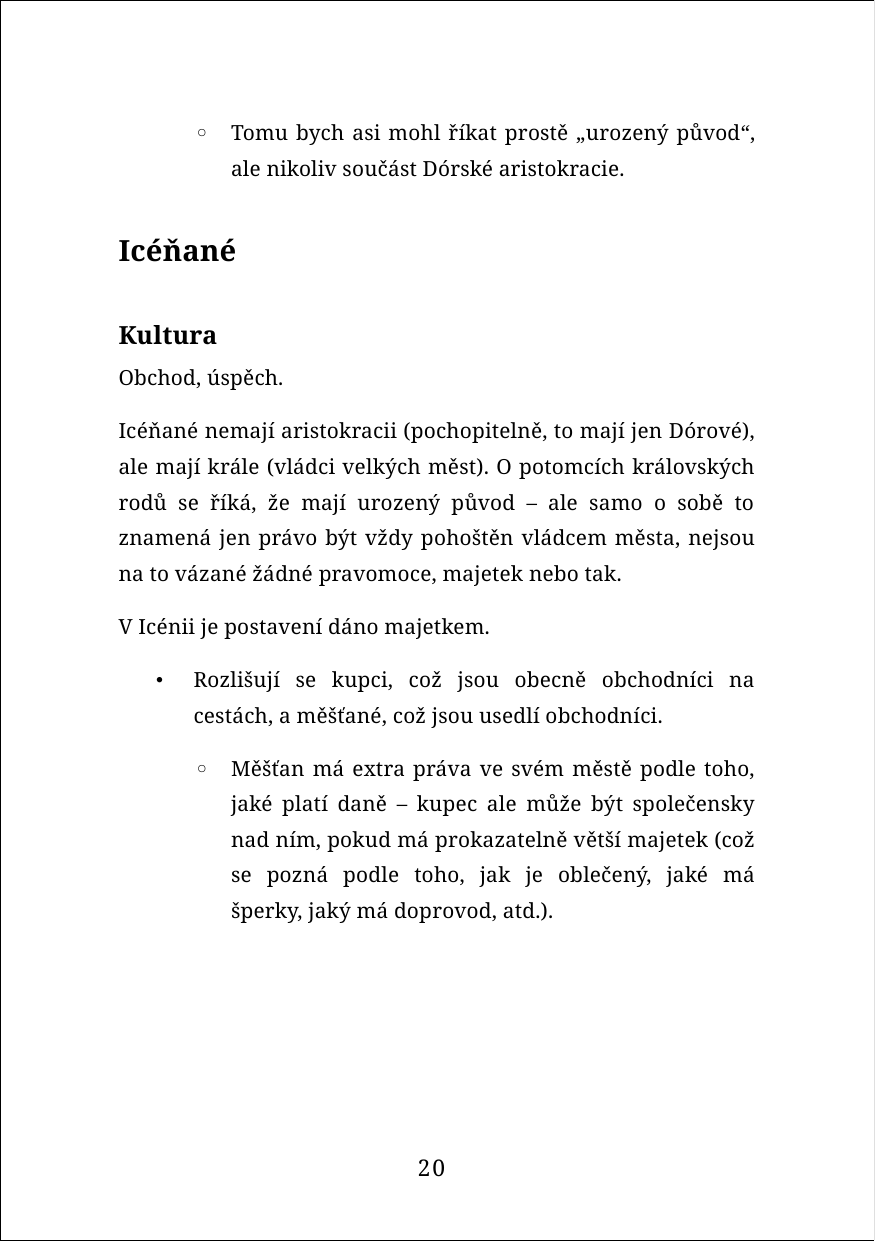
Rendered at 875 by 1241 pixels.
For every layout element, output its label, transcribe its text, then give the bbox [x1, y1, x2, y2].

text V Icénii je postavení dáno majetkem. [118, 612, 756, 640]
list Tomu bych asi mohl říkat prostě „urozený původ“, ale nikoliv součást Dórské aristokracie. [193, 118, 756, 182]
text Icéňané nemají aristokracii (pochopitelně, to mají jen Dórové), ale mají krále (vládci velkých měst). O potomcích královských rodů se říká, že mají urozený původ – ale samo o sobě to znamená jen právo být vždy pohoštěn vládcem města, nejsou na to vázané žádné pravomoce, majetek nebo tak. [118, 417, 756, 587]
subtitle Kultura [118, 318, 756, 352]
subtitle Icéňané [118, 231, 756, 270]
list Rozlišují se kupci, což jsou obecně obchodníci na cestách, a měšťané, což jsou usedlí obchodníci. [156, 665, 756, 729]
list Měšťan má extra práva ve svém městě podle toho, jaké platí daně – kupec ale může být společensky nad ním, pokud má prokazatelně větší majetek (což se pozná podle toho, jak je oblečený, jaké má šperky, jaký má doprovod, atd.). [193, 754, 756, 924]
text Obchod, úspěch. [118, 363, 756, 392]
